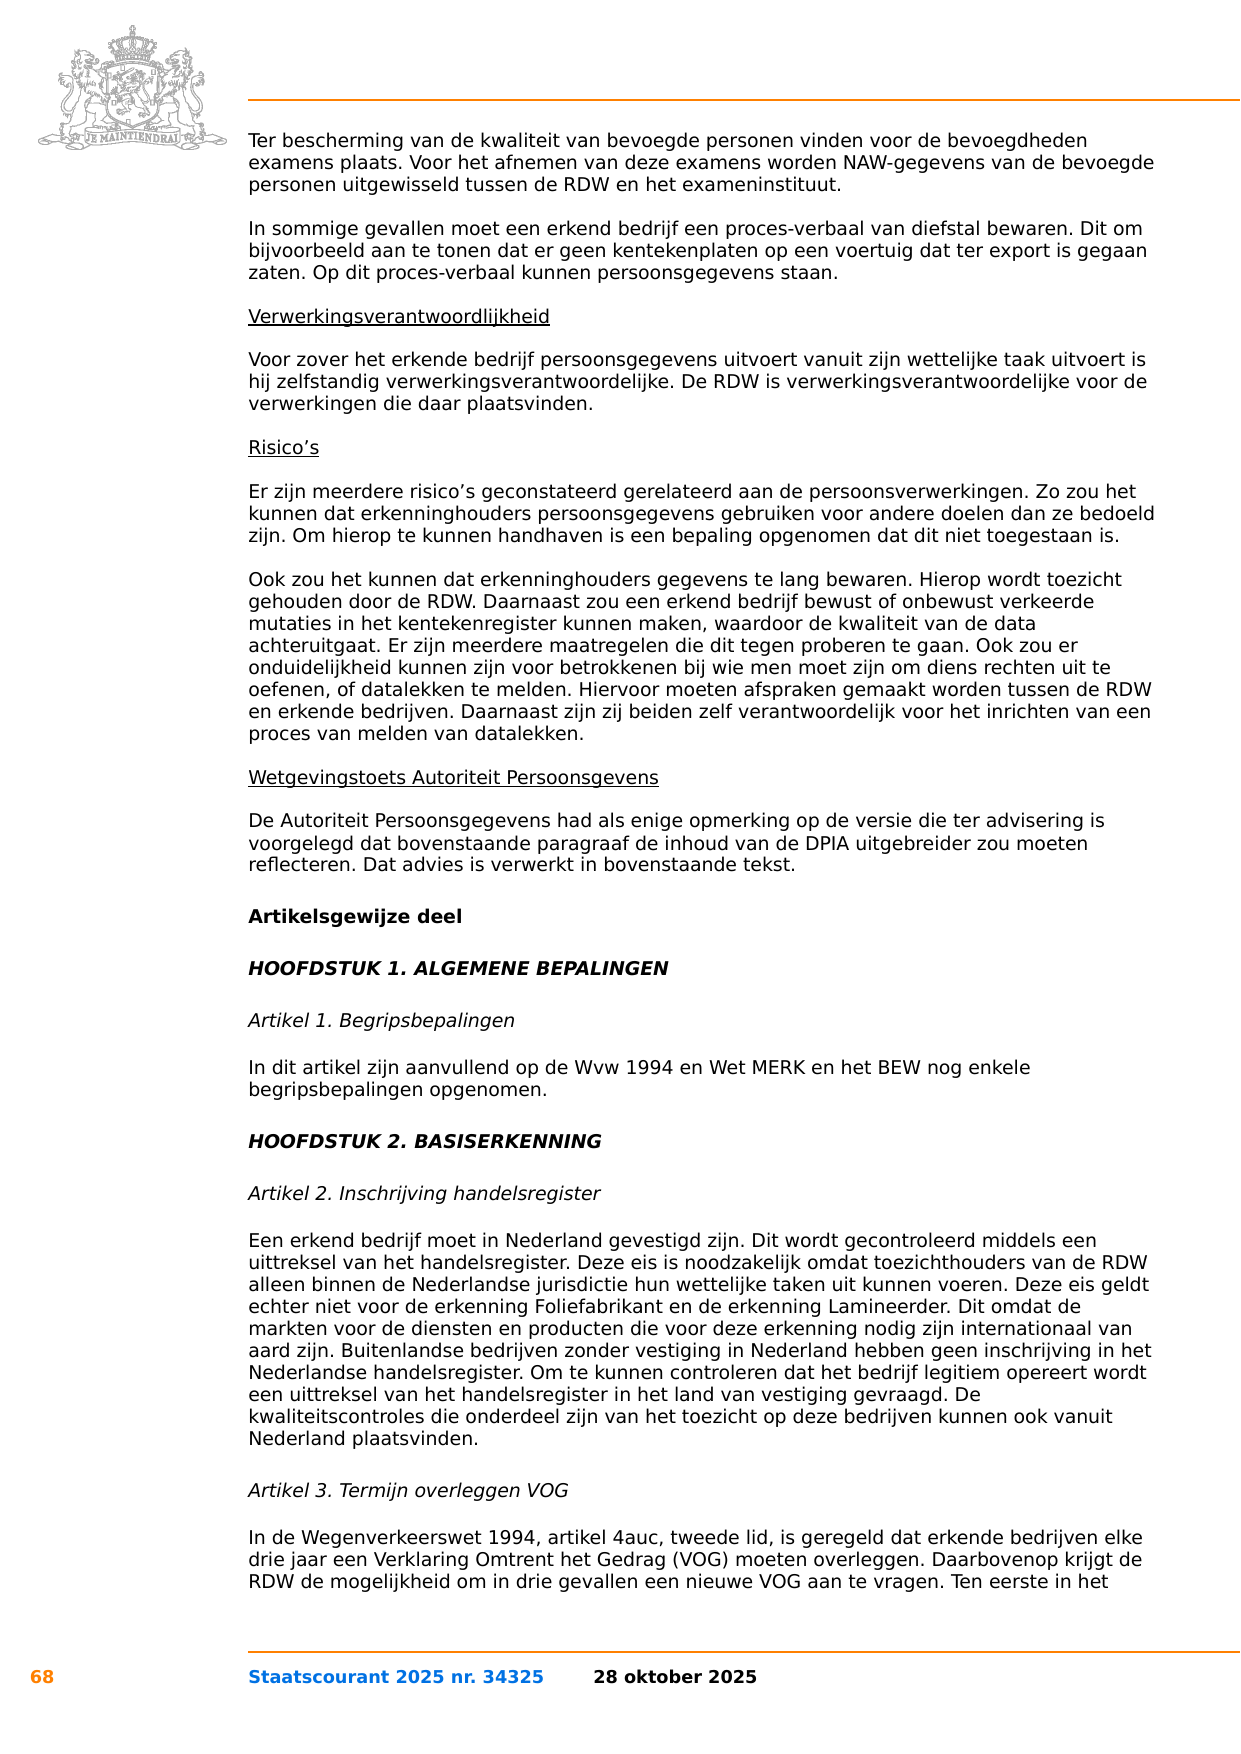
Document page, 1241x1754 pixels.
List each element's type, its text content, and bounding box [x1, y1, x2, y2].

subtitle Artikel 3. Termijn overleggen VOG [248, 1480, 1163, 1502]
picture [38, 25, 227, 150]
subtitle Artikel 2. Inschrijving handelsregister [248, 1183, 1163, 1205]
subtitle HOOFDSTUK 2. BASISERKENNING [248, 1131, 1163, 1153]
text Ook zou het kunnen dat erkenninghouders gegevens te lang bewaren. Hierop wordt toezicht gehouden door de RDW. Daarnaast zou een erkend bedrijf bewust of onbewust verkeerde mutaties in het kentekenregister kunnen maken, waardoor de kwaliteit van de data achteruitgaat. Er zijn meerdere maatregelen die dit tegen proberen te gaan. Ook zou er onduidelijkheid kunnen zijn voor betrokkenen bij wie men moet zijn om diens rechten uit te oefenen, of datalekken te melden. Hiervoor moeten afspraken gemaakt worden tussen de RDW en erkende bedrijven. Daarnaast zijn zij beiden zelf verantwoordelijk voor het inrichten van een proces van melden van datalekken. [248, 569, 1163, 745]
subtitle Wetgevingstoets Autoriteit Persoonsgevens [248, 767, 1163, 788]
text In sommige gevallen moet een erkend bedrijf een proces-verbaal van diefstal bewaren. Dit om bijvoorbeeld aan te tonen dat er geen kentekenplaten op een voertuig dat ter export is gegaan zaten. Op dit proces-verbaal kunnen persoonsgegevens staan. [248, 218, 1163, 284]
text Voor zover het erkende bedrijf persoonsgegevens uitvoert vanuit zijn wettelijke taak uitvoert is hij zelfstandig verwerkingsverantwoordelijke. De RDW is verwerkingsverantwoordelijke voor de verwerkingen die daar plaatsvinden. [248, 349, 1163, 415]
text In de Wegenverkeerswet 1994, artikel 4auc, tweede lid, is geregeld dat erkende bedrijven elke drie jaar een Verklaring Omtrent het Gedrag (VOG) moeten overleggen. Daarbovenop krijgt de RDW de mogelijkheid om in drie gevallen een nieuwe VOG aan te vragen. Ten eerste in het [248, 1527, 1163, 1593]
subtitle HOOFDSTUK 1. ALGEMENE BEPALINGEN [248, 958, 1163, 980]
subtitle Verwerkingsverantwoordlijkheid [248, 306, 1163, 327]
text De Autoriteit Persoonsgegevens had als enige opmerking op de versie die ter advisering is voorgelegd dat bovenstaande paragraaf de inhoud van de DPIA uitgebreider zou moeten reflecteren. Dat advies is verwerkt in bovenstaande tekst. [248, 810, 1163, 876]
subtitle Artikel 1. Begripsbepalingen [248, 1010, 1163, 1032]
text Ter bescherming van de kwaliteit van bevoegde personen vinden voor de bevoegdheden examens plaats. Voor het afnemen van deze examens worden NAW-gegevens van de bevoegde personen uitgewisseld tussen de RDW en het exameninstituut. [248, 130, 1163, 196]
text In dit artikel zijn aanvullend op de Wvw 1994 en Wet MERK en het BEW nog enkele begripsbepalingen opgenomen. [248, 1057, 1163, 1101]
text Er zijn meerdere risico’s geconstateerd gerelateerd aan de persoonsverwerkingen. Zo zou het kunnen dat erkenninghouders persoonsgegevens gebruiken voor andere doelen dan ze bedoeld zijn. Om hierop te kunnen handhaven is een bepaling opgenomen dat dit niet toegestaan is. [248, 481, 1163, 547]
subtitle Artikelsgewijze deel [248, 906, 1163, 928]
subtitle Risico’s [248, 437, 1163, 459]
text Een erkend bedrijf moet in Nederland gevestigd zijn. Dit wordt gecontroleerd middels een uittreksel van het handelsregister. Deze eis is noodzakelijk omdat toezichthouders van de RDW alleen binnen de Nederlandse jurisdictie hun wettelijke taken uit kunnen voeren. Deze eis geldt echter niet voor de erkenning Foliefabrikant en de erkenning Lamineerder. Dit omdat de markten voor de diensten en producten die voor deze erkenning nodig zijn internationaal van aard zijn. Buitenlandse bedrijven zonder vestiging in Nederland hebben geen inschrijving in het Nederlandse handelsregister. Om te kunnen controleren dat het bedrijf legitiem opereert wordt een uittreksel van het handelsregister in het land van vestiging gevraagd. De kwaliteitscontroles die onderdeel zijn van het toezicht op deze bedrijven kunnen ook vanuit Nederland plaatsvinden. [248, 1230, 1163, 1450]
